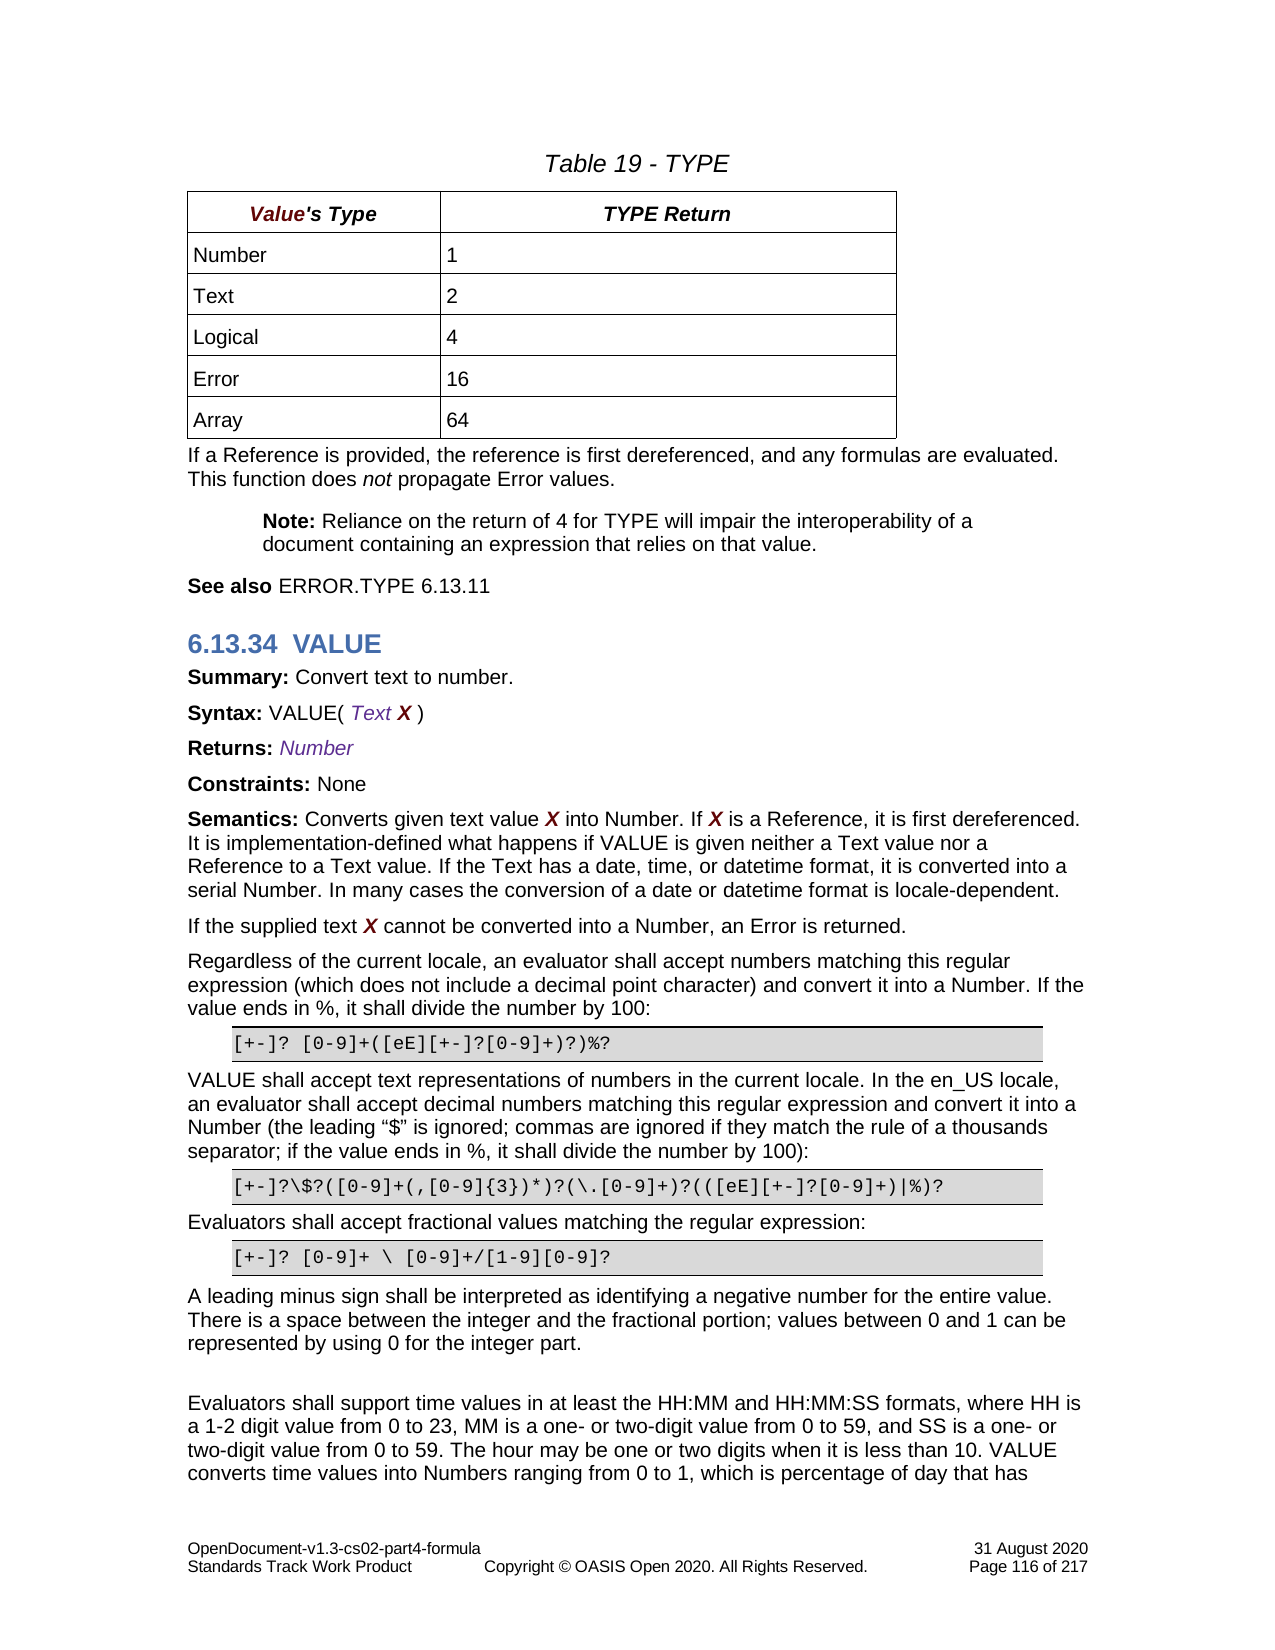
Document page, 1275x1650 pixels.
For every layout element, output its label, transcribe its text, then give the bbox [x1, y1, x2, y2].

text Summary: Convert text to number. [187, 665, 1088, 689]
text A leading minus sign shall be interpreted as identifying a negative number for the entire value. There is a space between the integer and the fractional portion; values between 0 and 1 can be represented by using 0 for the integer part. [187, 1285, 1088, 1355]
text Table 19 - TYPE [187, 150, 1088, 178]
text If a Reference is provided, the reference is first dereferenced, and any formulas are evaluated. This function does not propagate Error values. [187, 443, 1088, 491]
text See also ERROR.TYPE 6.13.11 [187, 575, 1088, 598]
table_cell 2 [441, 274, 896, 314]
text [+-]? [0-9]+([eE][+-]?[0-9]+)?)%? [232, 1028, 1043, 1061]
table_cell Text [188, 274, 440, 314]
subtitle VALUE [187, 629, 1088, 659]
text Evaluators shall accept fractional values matching the regular expression: [187, 1211, 1088, 1234]
text Regardless of the current locale, an evaluator shall accept numbers matching this regular expression (which does not include a decimal point character) and convert it into a Number. If the value ends in %, it shall divide the number by 100: [187, 950, 1088, 1020]
text [+-]? [0-9]+ \ [0-9]+/[1-9][0-9]? [232, 1241, 1043, 1275]
table_cell Array [188, 397, 440, 437]
text VALUE shall accept text representations of numbers in the current locale. In the en_US locale, an evaluator shall accept decimal numbers matching this regular expression and convert it into a Number (the leading “$” is ignored; commas are ignored if they match the rule of a thousands separator; if the value ends in %, it shall divide the number by 100): [187, 1068, 1088, 1163]
text Returns: Number [187, 737, 1088, 760]
text If the supplied text X cannot be converted into a Number, an Error is returned. [187, 914, 1088, 938]
table_cell Number [188, 233, 440, 273]
table_cell 4 [441, 315, 896, 355]
table_header Value's Type [188, 192, 440, 232]
table_cell 1 [441, 233, 896, 273]
text Syntax: VALUE( Text X ) [187, 701, 1088, 724]
text Constraints: None [187, 772, 1088, 796]
table_cell Logical [188, 315, 440, 355]
table_cell 16 [441, 356, 896, 396]
table_cell Error [188, 356, 440, 396]
text Note: Reliance on the return of 4 for TYPE will impair the interoperability of a document containing an expression that relies on that value. [262, 509, 1013, 556]
table_header TYPE Return [441, 192, 896, 232]
text Semantics: Converts given text value X into Number. If X is a Reference, it is first dereferenced. It is implementation-defined what happens if VALUE is given neither a Text value nor a Reference to a Text value. If the Text has a date, time, or datetime format, it is converted into a serial Number. In many cases the conversion of a date or datetime format is locale-dependent. [187, 808, 1088, 902]
text [+-]?\$?([0-9]+(,[0-9]{3})*)?(\.[0-9]+)?(([eE][+-]?[0-9]+)|%)? [232, 1170, 1043, 1204]
table_cell 64 [441, 397, 896, 437]
text Evaluators shall support time values in at least the HH:MM and HH:MM:SS formats, where HH is a 1-2 digit value from 0 to 23, MM is a one- or two-digit value from 0 to 59, and SS is a one- or two-digit value from 0 to 59. The hour may be one or two digits when it is less than 10. VALUE converts time values into Numbers ranging from 0 to 1, which is percentage of day that has [187, 1391, 1088, 1485]
